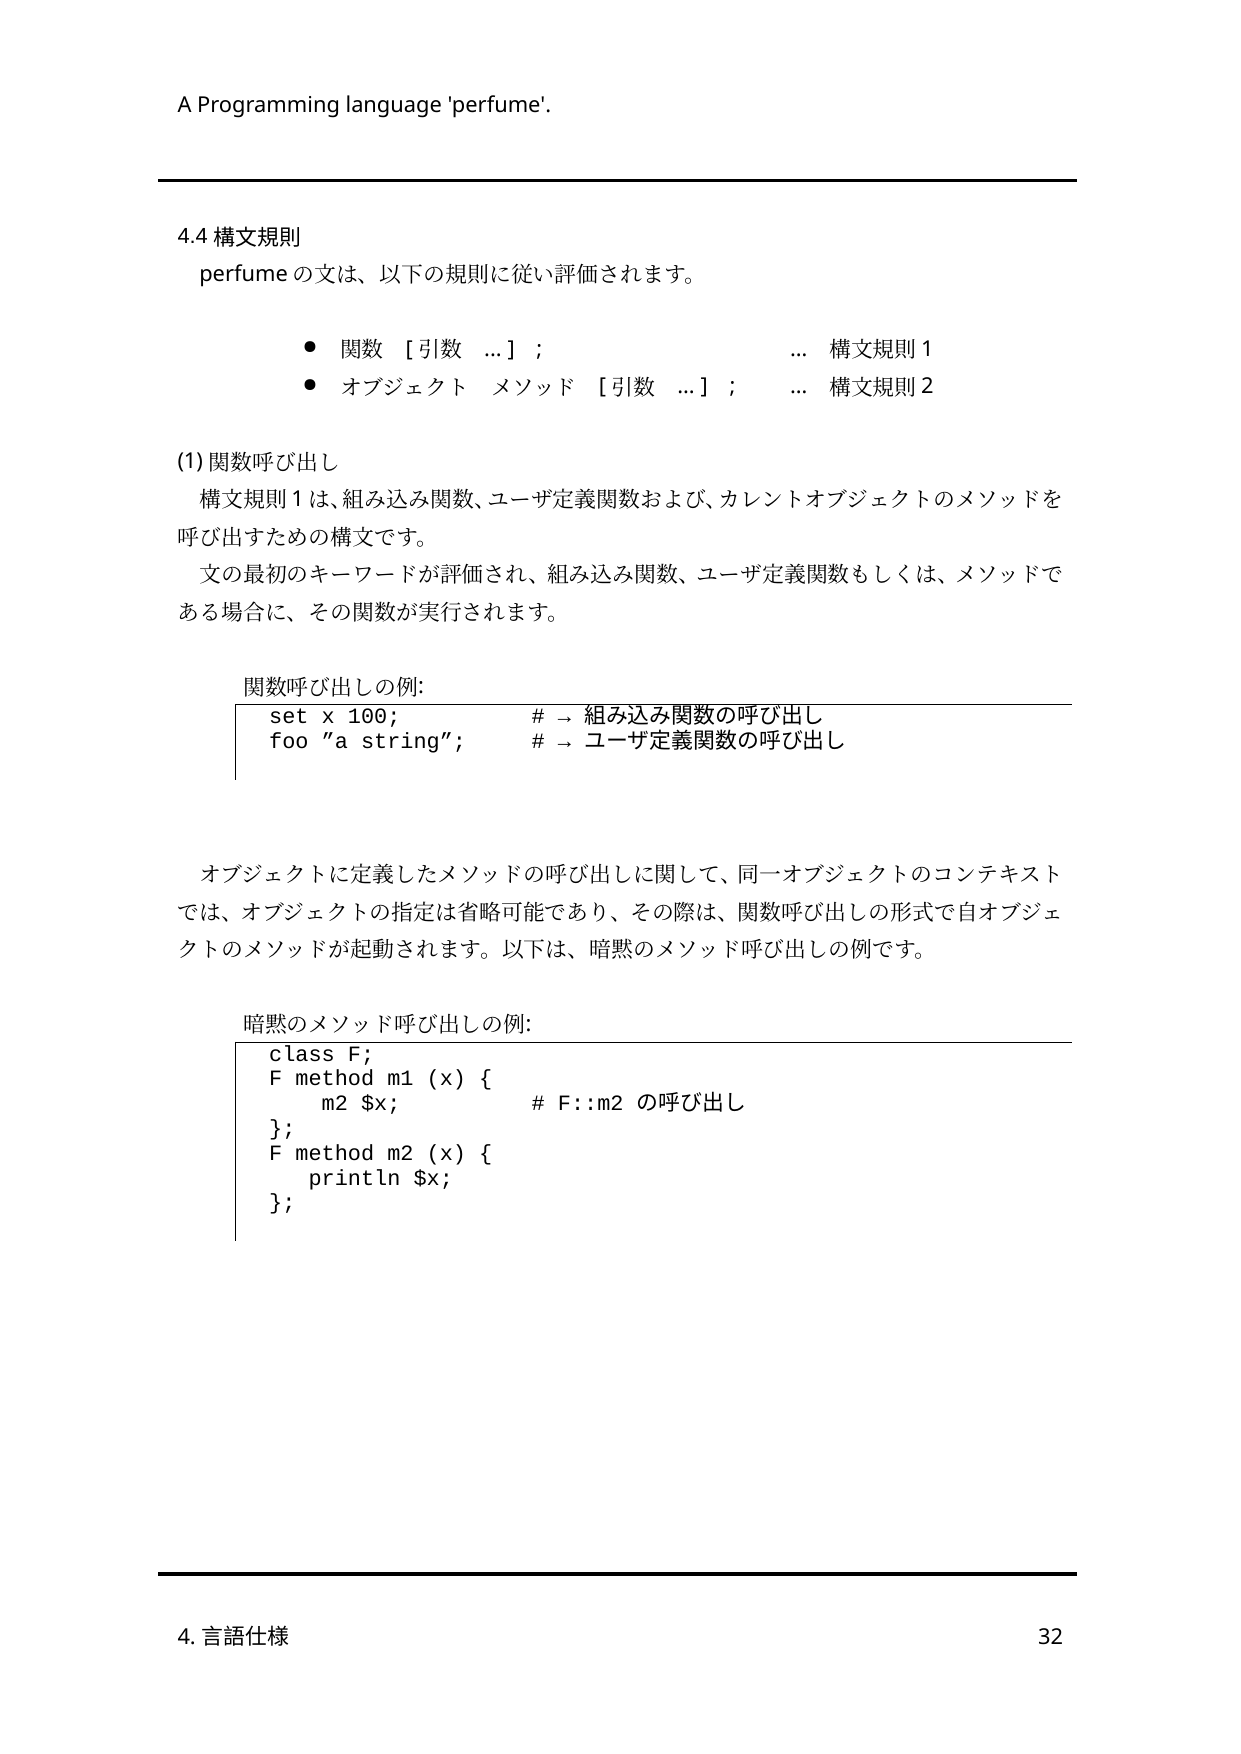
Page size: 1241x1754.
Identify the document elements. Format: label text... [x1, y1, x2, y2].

text 構文規則1は、組み込み関数、ユーザ定義関数および、カレントオブジェクトのメソッドを呼び出すための構文です。 [177, 479, 1063, 554]
list 関数 [ 引数 ... ] ; … 構文規則1 [302, 329, 1063, 367]
text オブジェクトに定義したメソッドの呼び出しに関して、同一オブジェクトのコンテキストでは、オブジェクトの指定は省略可能であり、その際は、関数呼び出しの形式で自オブジェクトのメソッドが起動されます。以下は、暗黙のメソッド呼び出しの例です。 [177, 854, 1063, 967]
subtitle 4.4 構文規則 [177, 217, 1063, 254]
text perfumeの文は、以下の規則に従い評価されます。 [177, 254, 1063, 292]
text 文の最初のキーワードが評価され、組み込み関数、ユーザ定義関数もしくは、メソッドである場合に、その関数が実行されます。 [177, 554, 1063, 629]
list オブジェクト メソッド [ 引数 ... ] ; … 構文規則2 [302, 367, 1063, 404]
text 関数呼び出しの例: [243, 667, 1063, 704]
text 暗黙のメソッド呼び出しの例: [243, 1004, 1063, 1042]
table_header set x 100; # → 組み込み関数の呼び出し foo ”a string”; # → ユーザ定義関数の呼び出し [236, 705, 1072, 779]
table_header class F; F method m1 (x) { m2 $x; # F::m2 の呼び出し }; F method m2 (x) { println $x; }; [236, 1043, 1072, 1241]
text (1) 関数呼び出し [177, 442, 1063, 479]
